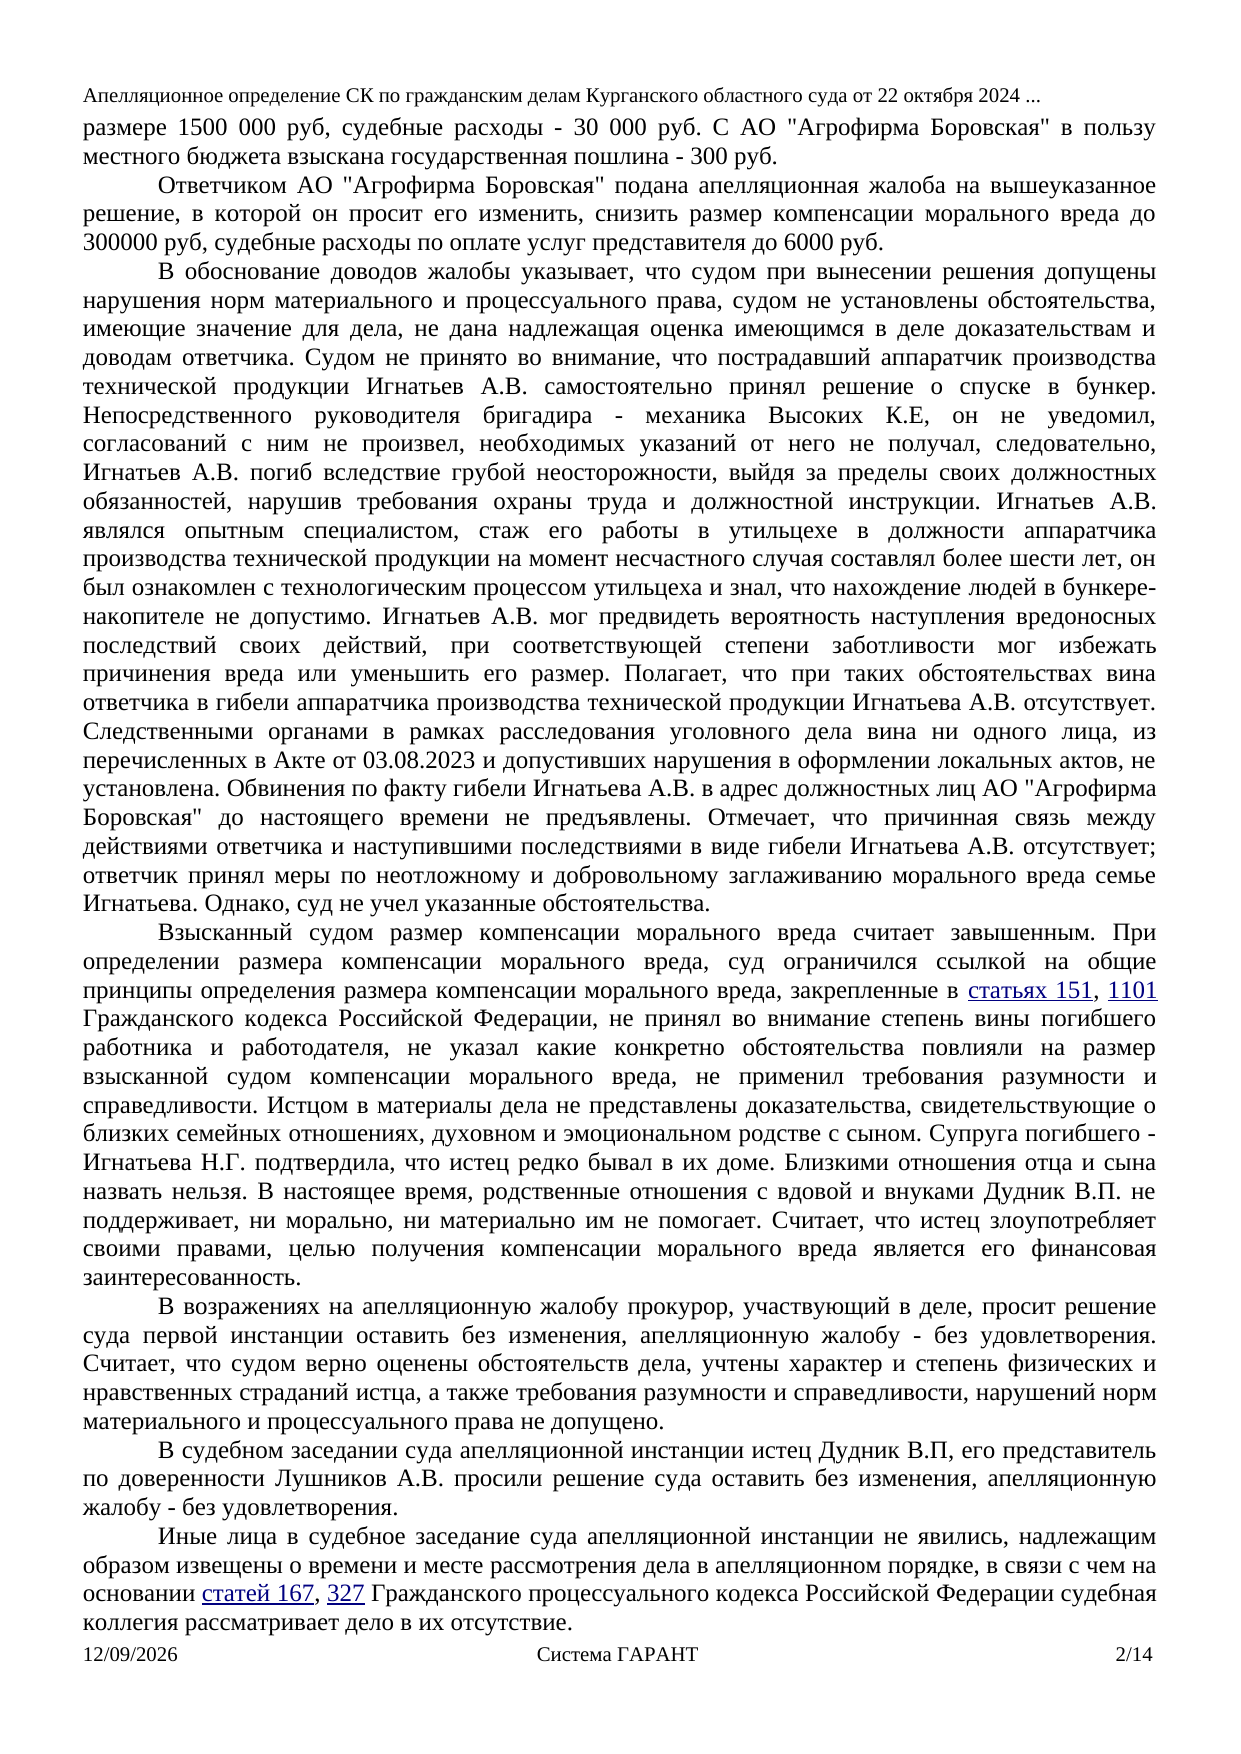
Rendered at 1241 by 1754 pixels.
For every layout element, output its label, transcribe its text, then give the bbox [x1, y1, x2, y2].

text В обоснование доводов жалобы указывает, что судом при вынесении решения допущены нарушения норм материального и процессуального права, судом не установлены обстоятельства, имеющие значение для дела, не дана надлежащая оценка имеющимся в деле доказательствам и доводам ответчика. Судом не принято во внимание, что пострадавший аппаратчик производства технической продукции Игнатьев А.В. самостоятельно принял решение о спуске в бункер. Непосредственного руководителя бригадира - механика Высоких К.Е, он не уведомил, согласований с ним не произвел, необходимых указаний от него не получал, следовательно, Игнатьев А.В. погиб вследствие грубой неосторожности, выйдя за пределы своих должностных обязанностей, нарушив требования охраны труда и должностной инструкции. Игнатьев А.В. являлся опытным специалистом, стаж его работы в утильцехе в должности аппаратчика производства технической продукции на момент несчастного случая составлял более шести лет, он был ознакомлен с технологическим процессом утильцеха и знал, что нахождение людей в бункере-накопителе не допустимо. Игнатьев А.В. мог предвидеть вероятность наступления вредоносных последствий своих действий, при соответствующей степени заботливости мог избежать причинения вреда или уменьшить его размер. Полагает, что при таких обстоятельствах вина ответчика в гибели аппаратчика производства технической продукции Игнатьева А.В. отсутствует. Следственными органами в рамках расследования уголовного дела вина ни одного лица, из перечисленных в Акте от 03.08.2023 и допустивших нарушения в оформлении локальных актов, не установлена. Обвинения по факту гибели Игнатьева А.В. в адрес должностных лиц АО "Агрофирма Боровская" до настоящего времени не предъявлены. Отмечает, что причинная связь между действиями ответчика и наступившими последствиями в виде гибели Игнатьева А.В. отсутствует; ответчик принял меры по неотложному и добровольному заглаживанию морального вреда семье Игнатьева. Однако, суд не учел указанные обстоятельства. [83, 256, 1157, 917]
text В судебном заседании суда апелляционной инстанции истец Дудник В.П, его представитель по доверенности Лушников А.В. просили решение суда оставить без изменения, апелляционную жалобу - без удовлетворения. [83, 1435, 1157, 1521]
text Ответчиком АО "Агрофирма Боровская" подана апелляционная жалоба на вышеуказанное решение, в которой он просит его изменить, снизить размер компенсации морального вреда до 300000 руб, судебные расходы по оплате услуг представителя до 6000 руб. [83, 170, 1157, 256]
text В возражениях на апелляционную жалобу прокурор, участвующий в деле, просит решение суда первой инстанции оставить без изменения, апелляционную жалобу - без удовлетворения. Считает, что судом верно оценены обстоятельств дела, учтены характер и степень физических и нравственных страданий истца, а также требования разумности и справедливости, нарушений норм материального и процессуального права не допущено. [83, 1291, 1157, 1435]
text Иные лица в судебное заседание суда апелляционной инстанции не явились, надлежащим образом извещены о времени и месте рассмотрения дела в апелляционном порядке, в связи с чем на основании статей 167, 327 Гражданского процессуального кодекса Российской Федерации судебная коллегия рассматривает дело в их отсутствие. [83, 1521, 1157, 1636]
text Взысканный судом размер компенсации морального вреда считает завышенным. При определении размера компенсации морального вреда, суд ограничился ссылкой на общие принципы определения размера компенсации морального вреда, закрепленные в статьях 151, 1101 Гражданского кодекса Российской Федерации, не принял во внимание степень вины погибшего работника и работодателя, не указал какие конкретно обстоятельства повлияли на размер взысканной судом компенсации морального вреда, не применил требования разумности и справедливости. Истцом в материалы дела не представлены доказательства, свидетельствующие о близких семейных отношениях, духовном и эмоциональном родстве с сыном. Супруга погибшего - Игнатьева Н.Г. подтвердила, что истец редко бывал в их доме. Близкими отношения отца и сына назвать нельзя. В настоящее время, родственные отношения с вдовой и внуками Дудник В.П. не поддерживает, ни морально, ни материально им не помогает. Считает, что истец злоупотребляет своими правами, целью получения компенсации морального вреда является его финансовая заинтересованность. [83, 917, 1157, 1291]
text размере 1500 000 руб, судебные расходы - 30 000 руб. С АО "Агрофирма Боровская" в пользу местного бюджета взыскана государственная пошлина - 300 руб. [83, 112, 1157, 170]
